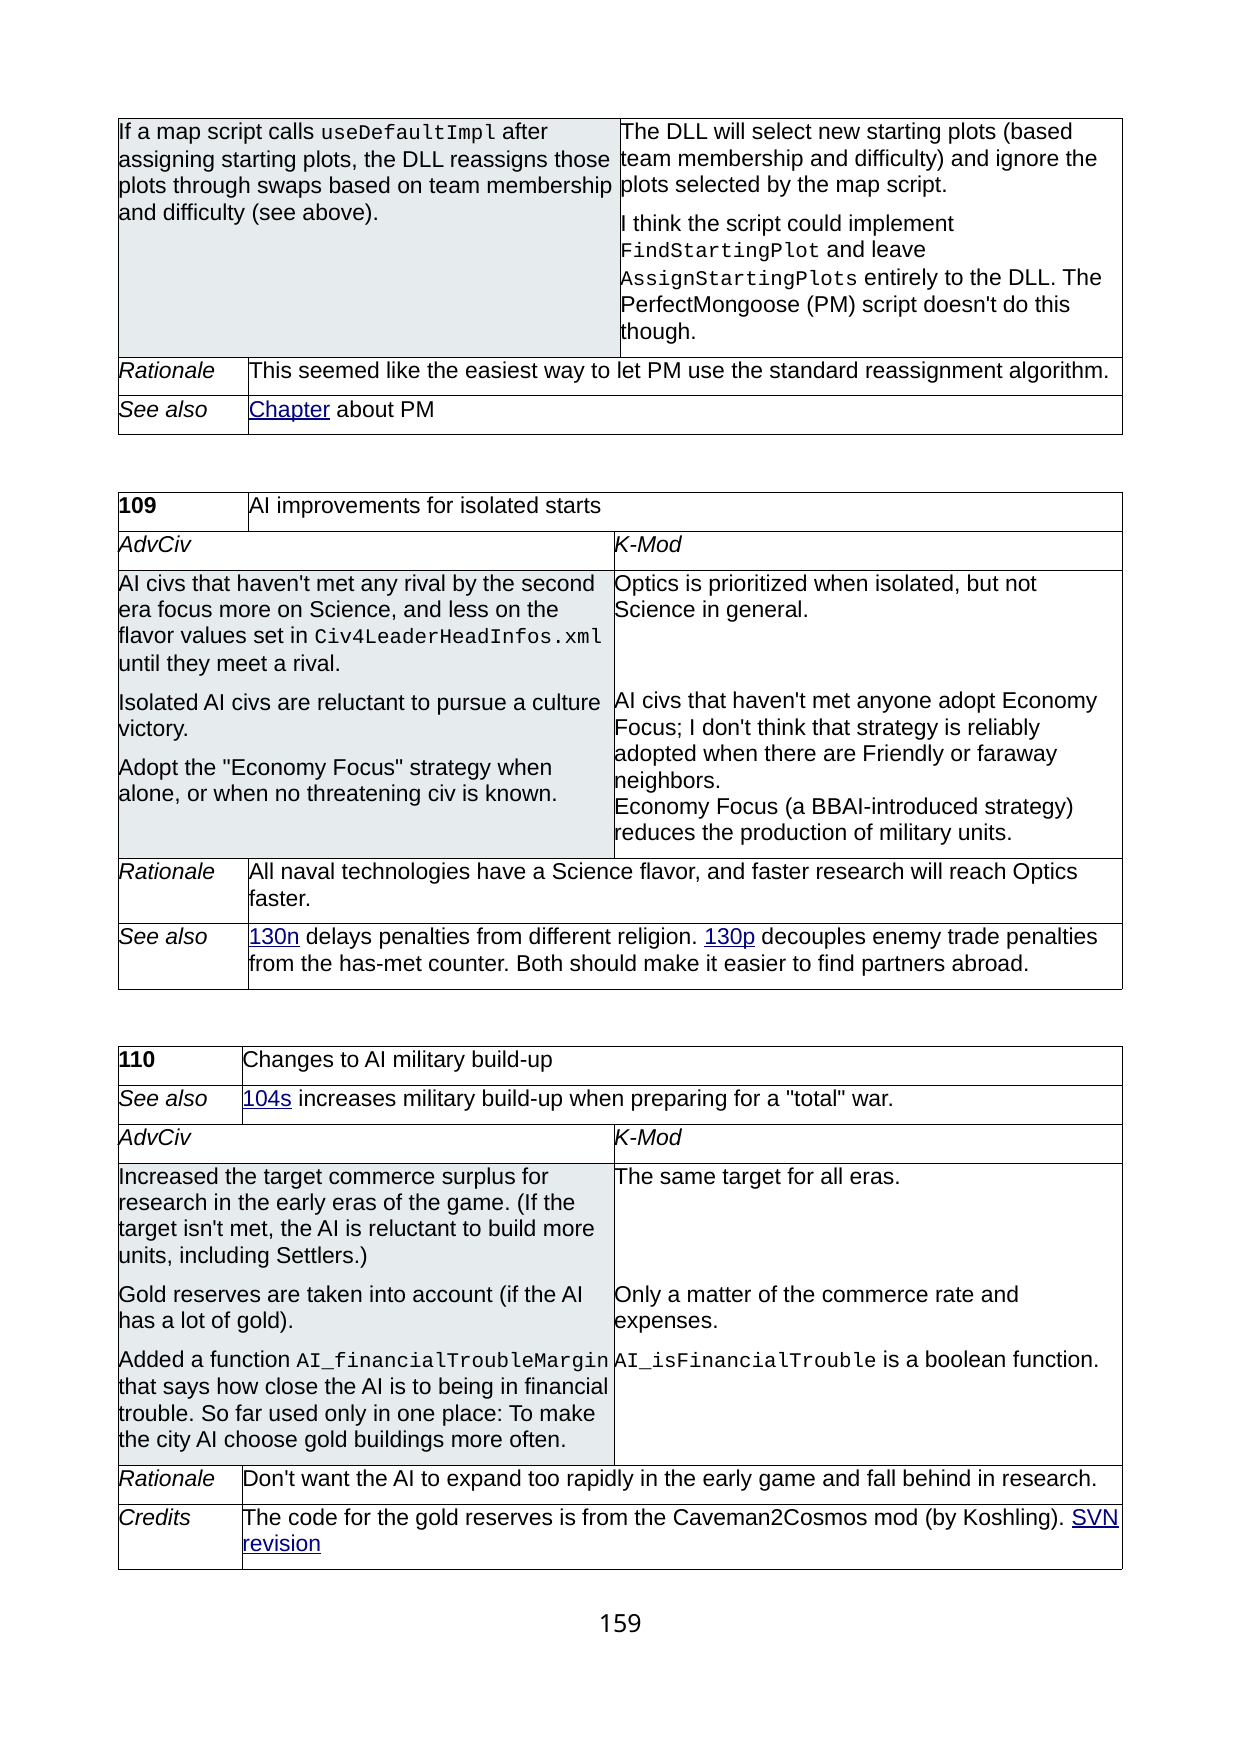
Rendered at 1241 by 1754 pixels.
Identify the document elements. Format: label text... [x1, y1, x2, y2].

table_cell Optics is prioritized when isolated, but not Science in general. AI civs that haven't met anyone adopt Economy Focus; I don't think that strategy is reliably adopted when there are Friendly or faraway neighbors. Economy Focus (a BBAI-introduced strategy) reduces the production of military units. [615, 571, 1122, 858]
table_cell Credits [119, 1505, 242, 1569]
table_header 109 [119, 493, 248, 531]
table_cell Rationale [119, 1466, 242, 1504]
table_cell Increased the target commerce surplus for research in the early eras of the game. (If the target isn't met, the AI is reluctant to build more units, including Settlers.) Gold reserves are taken into account (if the AI has a lot of gold). Added a function AI_financialTroubleMargin that says how close the AI is to being in financial trouble. So far used only in one place: To make the city AI choose gold buildings more often. [119, 1164, 614, 1465]
table_cell K-Mod [615, 1125, 1122, 1163]
table_cell Rationale [119, 859, 248, 923]
table_header 110 [119, 1047, 242, 1085]
table_cell AdvCiv [119, 1125, 614, 1163]
table_cell See also [119, 1086, 242, 1124]
table_cell See also [119, 396, 248, 434]
table_cell The same target for all eras. Only a matter of the commerce rate and expenses. AI_isFinancialTrouble is a boolean function. [615, 1164, 1122, 1465]
table_cell All naval technologies have a Science flavor, and faster research will reach Optics faster. [249, 859, 1122, 923]
table_cell This seemed like the easiest way to let PM use the standard reassignment algorithm. [249, 358, 1122, 395]
table_cell The code for the gold reserves is from the Caveman2Cosmos mod (by Koshling). SVN revision [243, 1505, 1122, 1569]
table_cell See also [119, 924, 248, 988]
table_cell Don't want the AI to expand too rapidly in the early game and fall behind in research. [243, 1466, 1122, 1504]
table_cell Chapter about PM [249, 396, 1122, 434]
table_cell 130n delays penalties from different religion. 130p decouples enemy trade penalties from the has-met counter. Both should make it easier to find partners abroad. [249, 924, 1122, 988]
table_cell If a map script calls useDefaultImpl after assigning starting plots, the DLL reassigns those plots through swaps based on team membership and difficulty (see above). [119, 119, 620, 357]
table_cell AdvCiv [119, 532, 614, 569]
table_cell K-Mod [615, 532, 1122, 569]
table_cell AI civs that haven't met any rival by the second era focus more on Science, and less on the flavor values set in Civ4LeaderHeadInfos.xml until they meet a rival. Isolated AI civs are reluctant to pursue a culture victory. Adopt the "Economy Focus" strategy when alone, or when no threatening civ is known. [119, 571, 614, 858]
table_header Changes to AI military build-up [243, 1047, 1122, 1085]
table_cell The DLL will select new starting plots (based team membership and difficulty) and ignore the plots selected by the map script. I think the script could implement FindStartingPlot and leave AssignStartingPlots entirely to the DLL. The PerfectMongoose (PM) script doesn't do this though. [621, 119, 1122, 357]
table_cell Rationale [119, 358, 248, 395]
table_cell 104s increases military build-up when preparing for a "total" war. [243, 1086, 1122, 1124]
table_header AI improvements for isolated starts [249, 493, 1122, 531]
